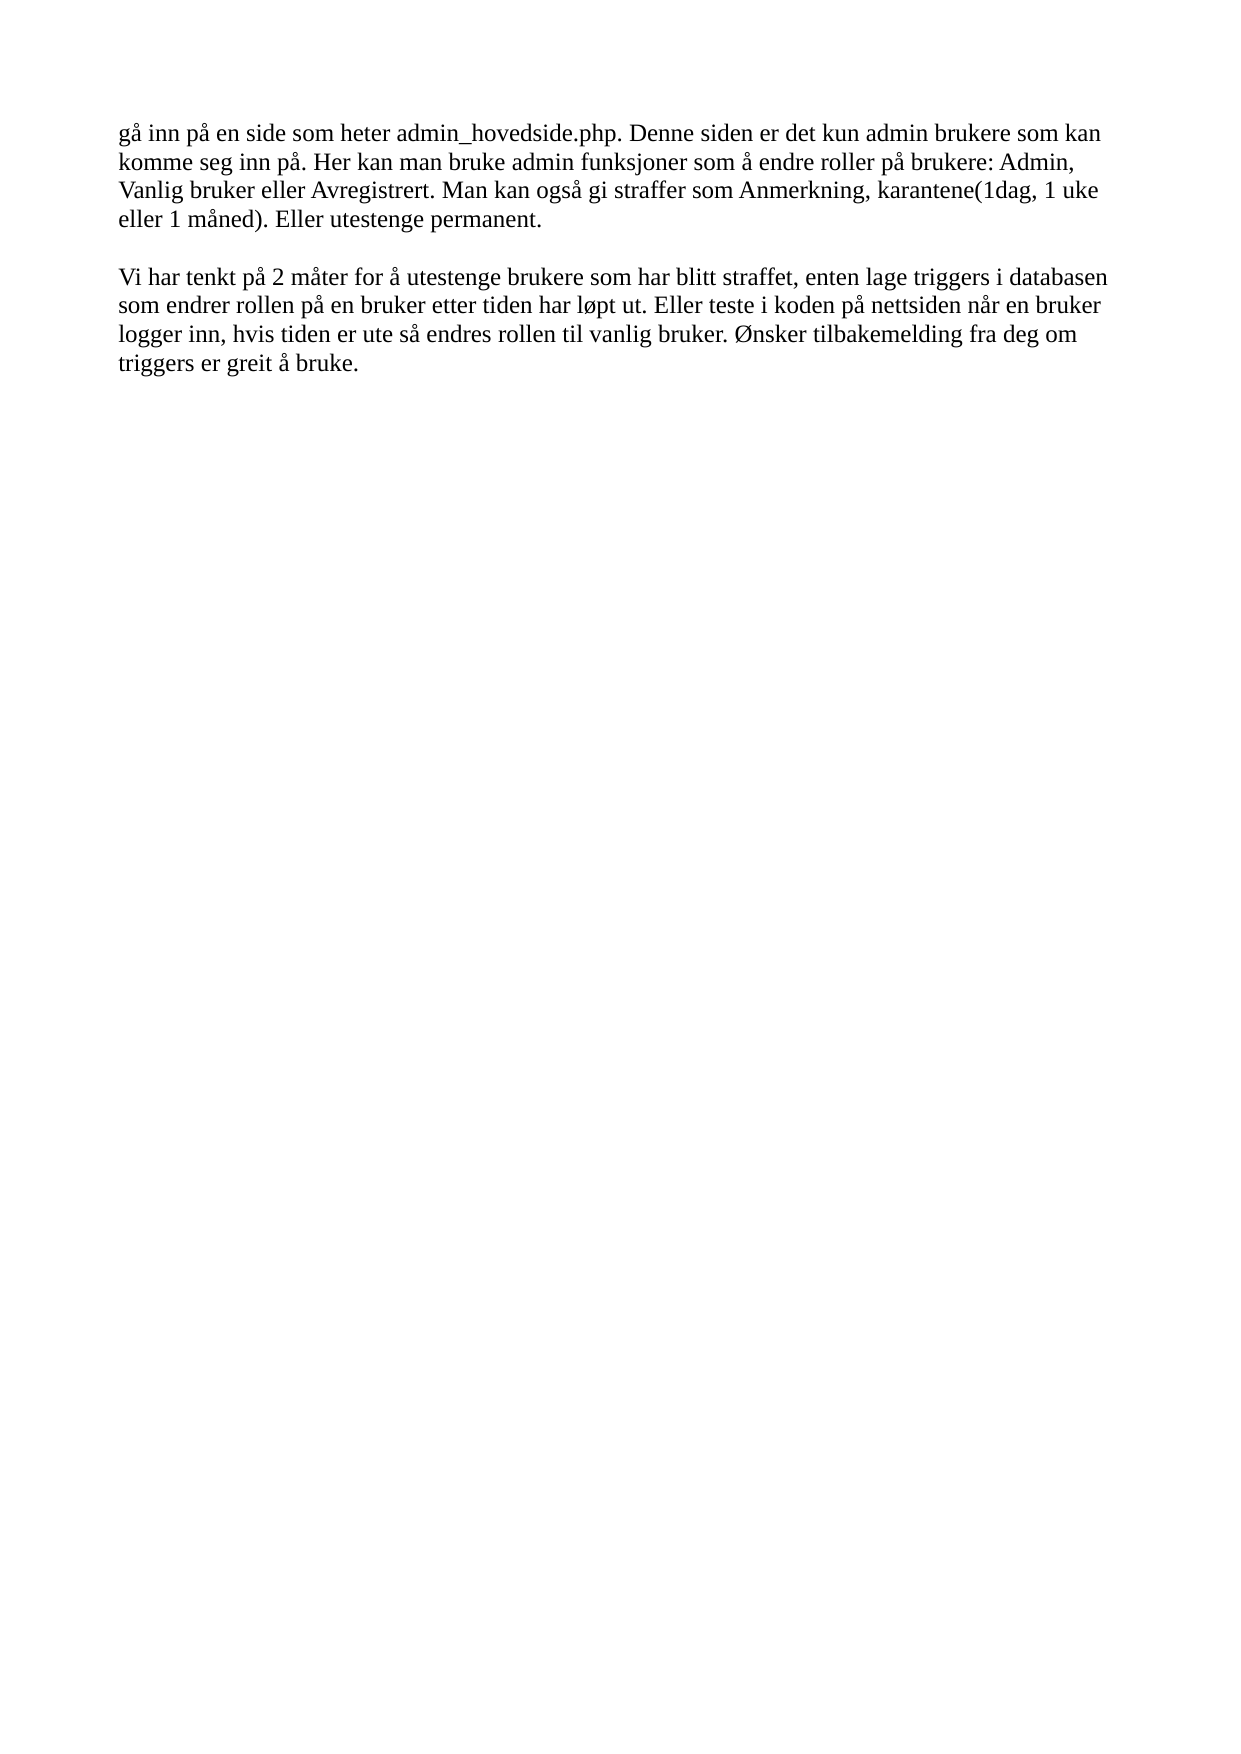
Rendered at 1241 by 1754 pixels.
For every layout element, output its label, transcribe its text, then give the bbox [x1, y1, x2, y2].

text gå inn på en side som heter admin_hovedside.php. Denne siden er det kun admin brukere som kan komme seg inn på. Her kan man bruke admin funksjoner som å endre roller på brukere: Admin, Vanlig bruker eller Avregistrert. Man kan også gi straffer som Anmerkning, karantene(1dag, 1 uke eller 1 måned). Eller utestenge permanent. [118, 118, 1122, 233]
text Vi har tenkt på 2 måter for å utestenge brukere som har blitt straffet, enten lage triggers i databasen som endrer rollen på en bruker etter tiden har løpt ut. Eller teste i koden på nettsiden når en bruker logger inn, hvis tiden er ute så endres rollen til vanlig bruker. Ønsker tilbakemelding fra deg om triggers er greit å bruke. [118, 262, 1122, 377]
